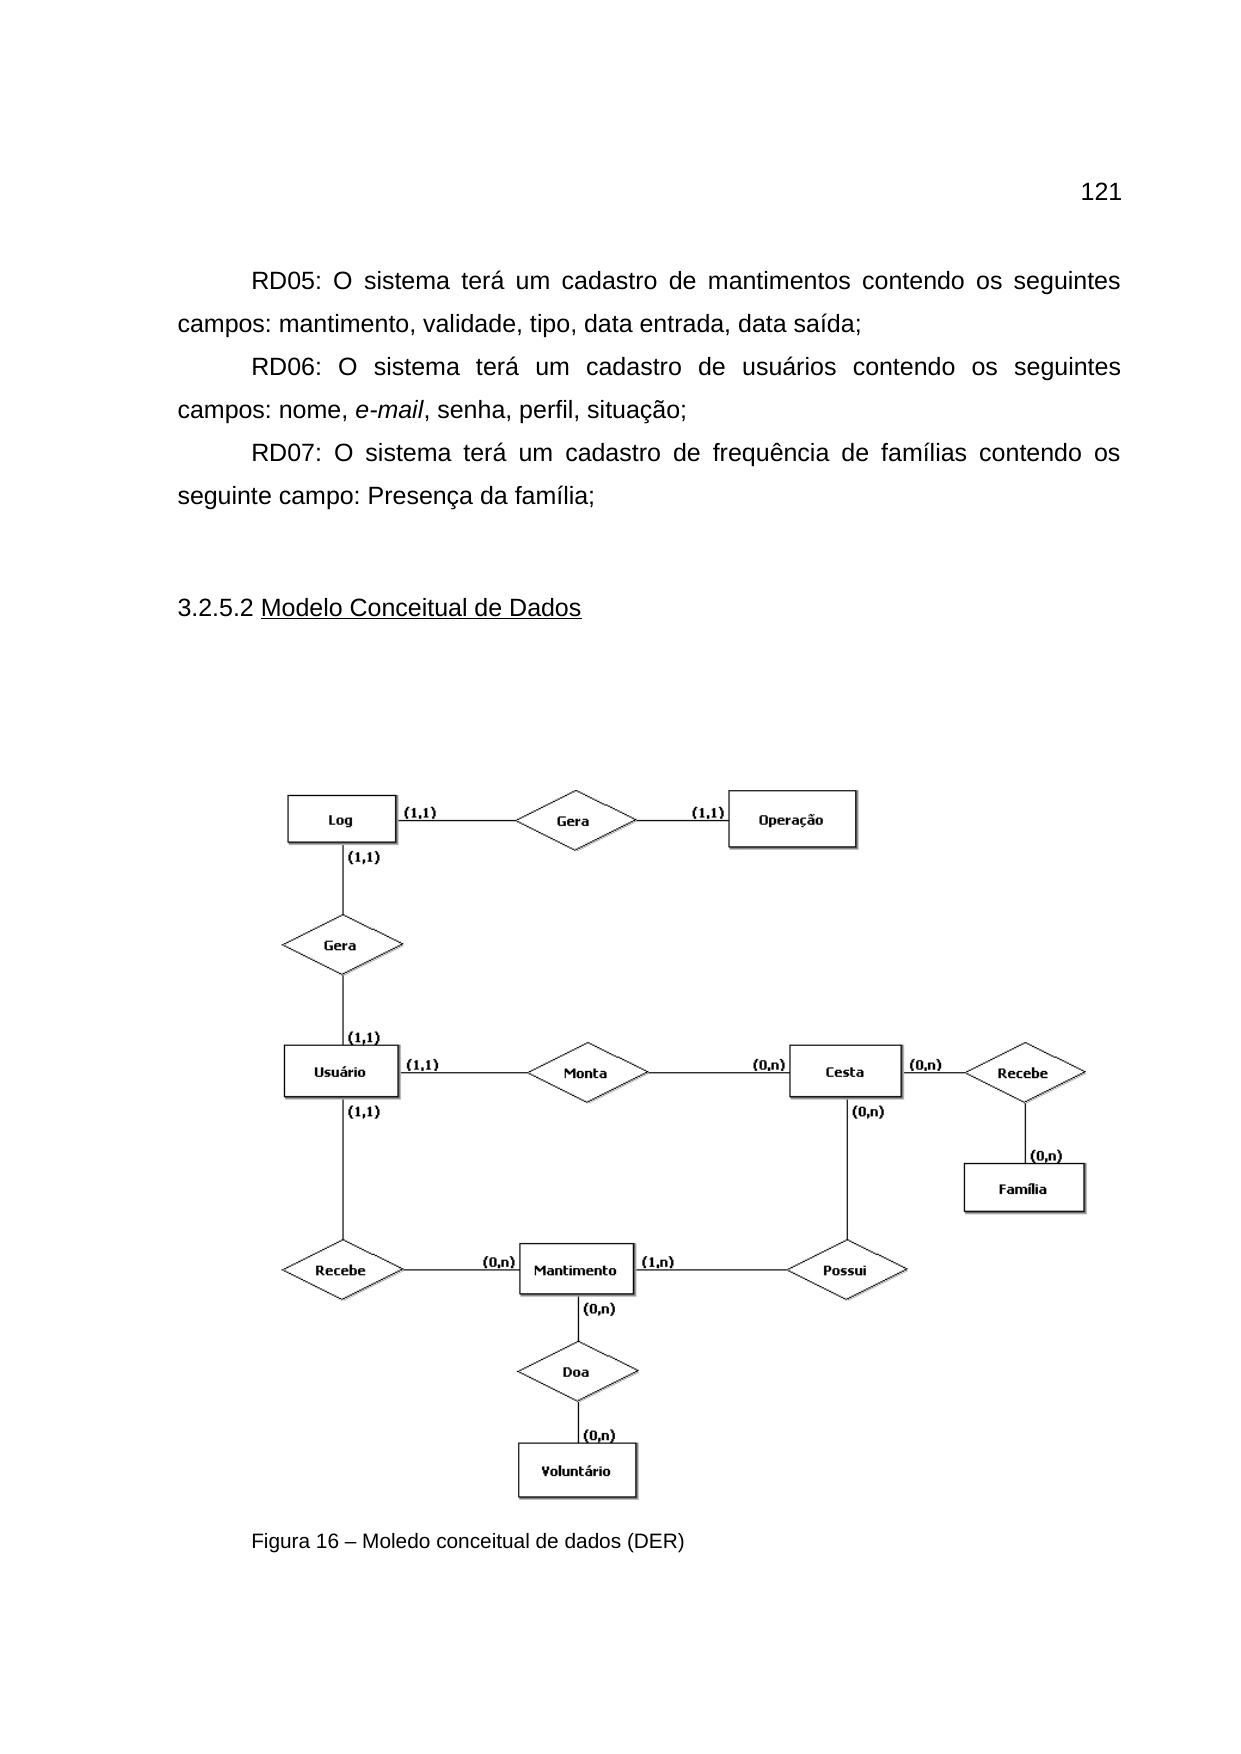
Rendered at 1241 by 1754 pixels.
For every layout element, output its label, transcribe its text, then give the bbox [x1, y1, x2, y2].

text RD05: O sistema terá um cadastro de mantimentos contendo os seguintes campos: mantimento, validade, tipo, data entrada, data saída; [177, 266, 1122, 338]
text Figura 16 – Moledo conceitual de dados (DER) [177, 1506, 1122, 1553]
text RD06: O sistema terá um cadastro de usuários contendo os seguintes campos: nome, e-mail, senha, perfil, situação; [177, 352, 1122, 424]
text RD07: O sistema terá um cadastro de frequência de famílias contendo os seguinte campo: Presença da família; [177, 438, 1122, 510]
subtitle 3.2.5.2 Modelo Conceitual de Dados [177, 593, 1122, 621]
picture [88, 648, 1093, 1506]
